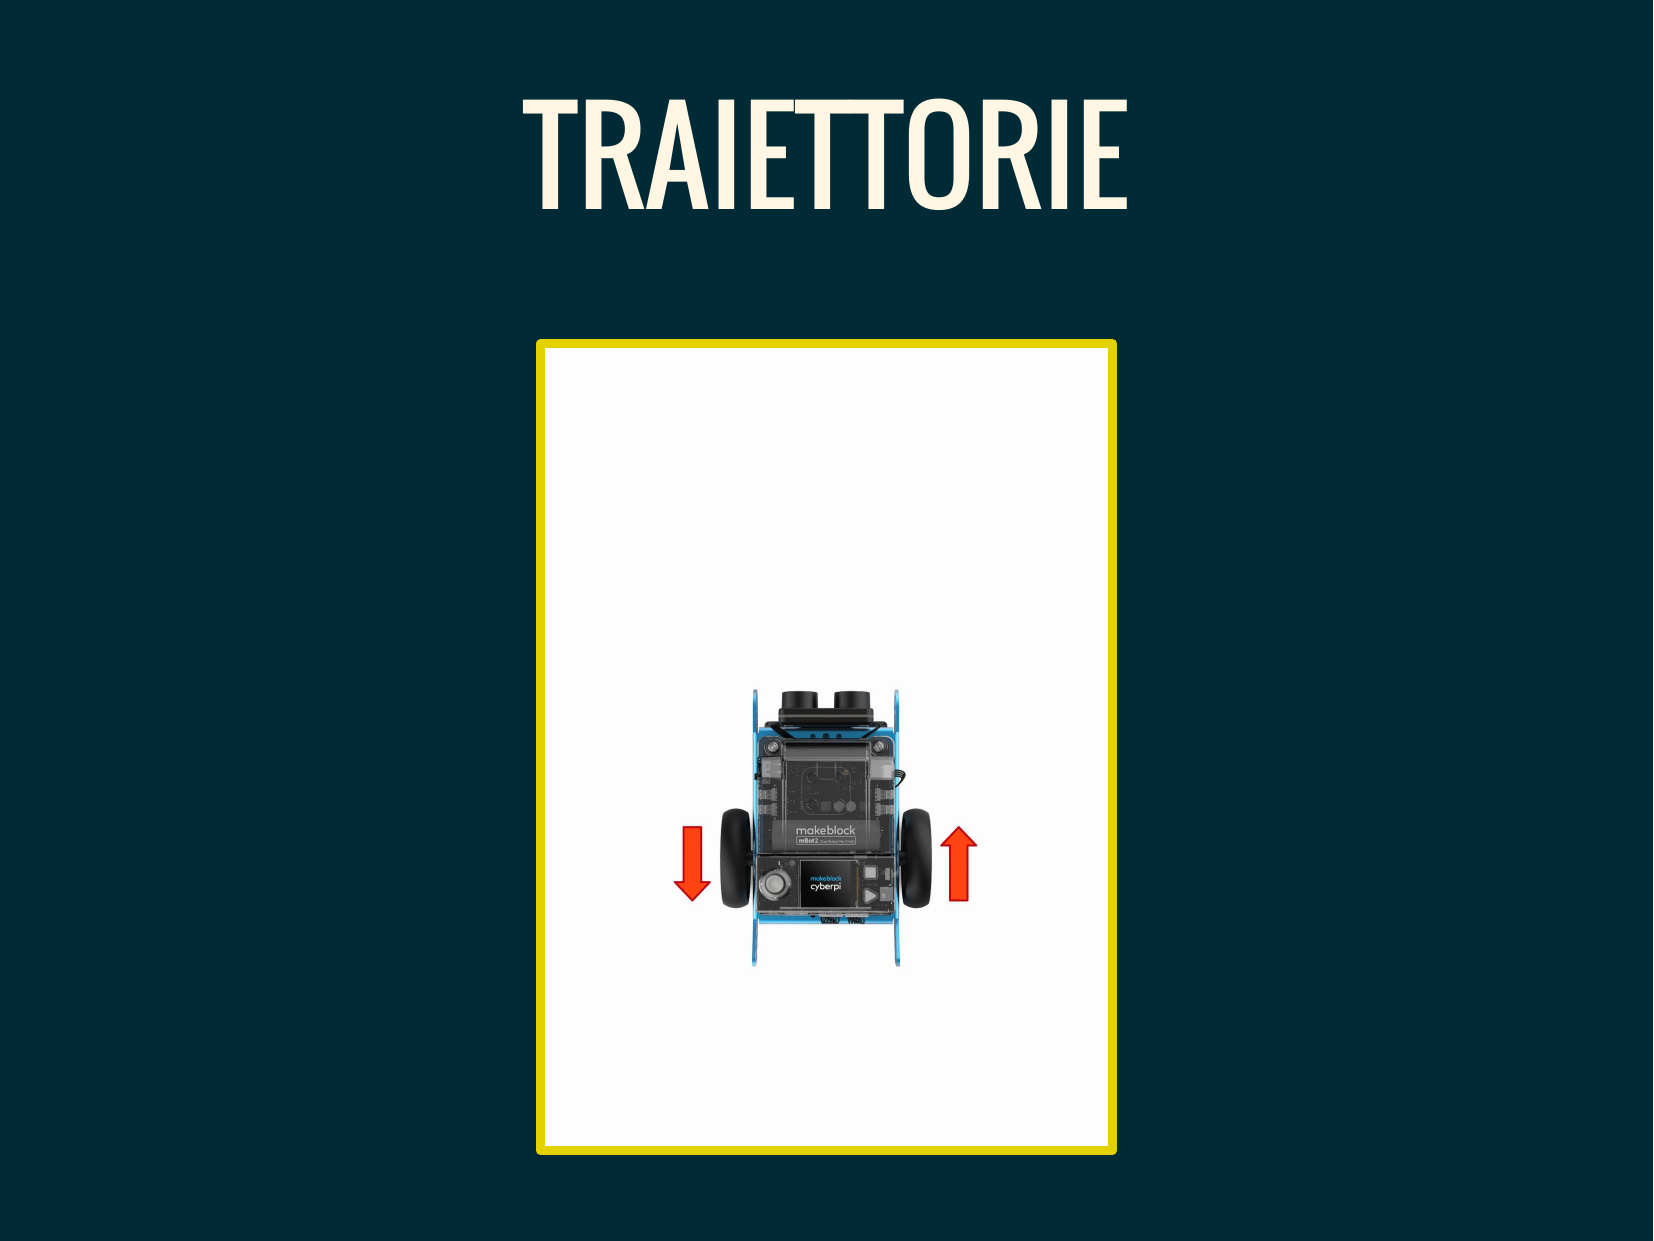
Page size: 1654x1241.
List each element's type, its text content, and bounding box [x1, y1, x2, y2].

picture [544, 348, 1109, 1146]
title Traiettorie [82, 49, 1571, 257]
